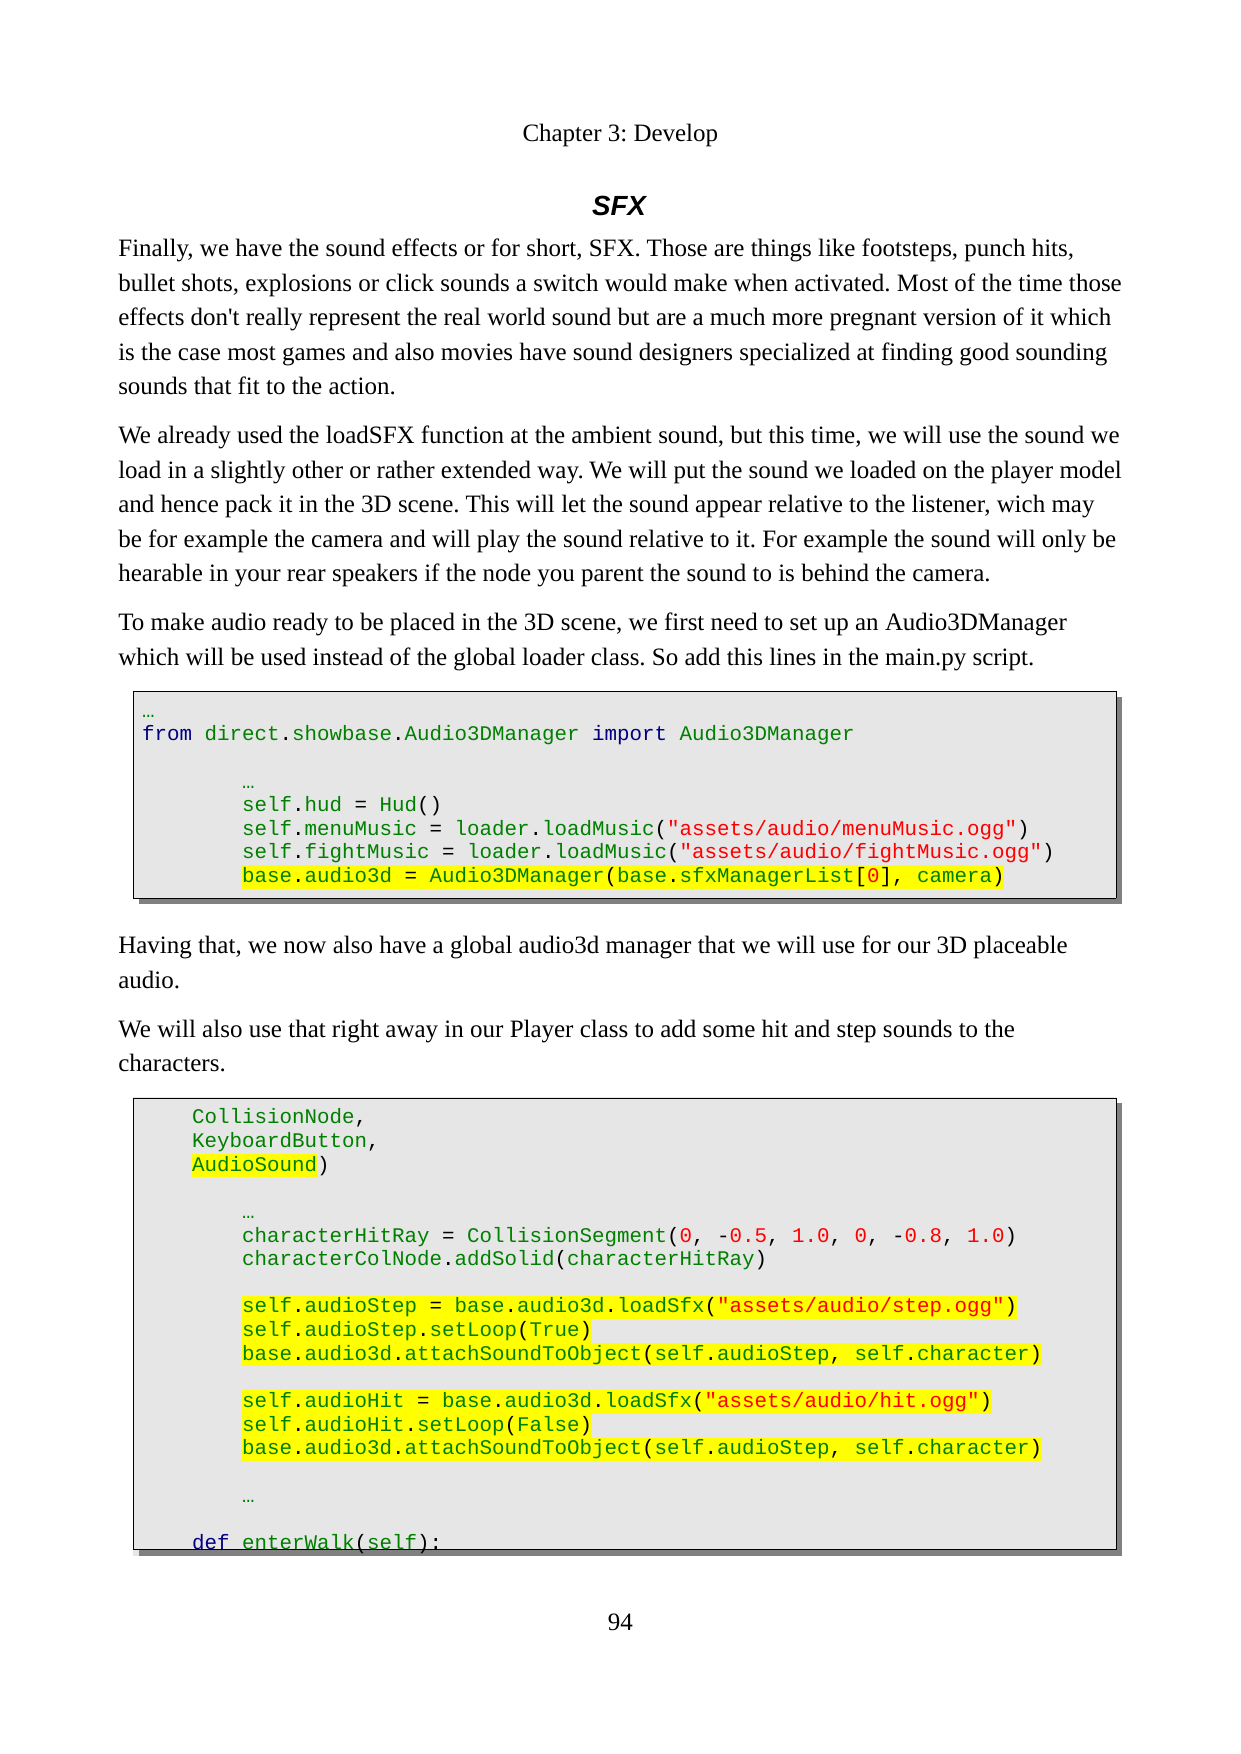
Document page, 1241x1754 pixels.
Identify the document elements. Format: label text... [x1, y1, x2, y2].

text characterColNode.addSolid(characterHitRay) [134, 1239, 1116, 1263]
text self.audioHit.setLoop(False) [134, 1405, 1116, 1428]
text … [134, 1476, 1116, 1499]
text AudioSound) [134, 1145, 1116, 1168]
text Finally, we have the sound effects or for short, SFX. Those are things like footsteps, punch hits, bullet shots, explosions or click sounds a switch would make when activated. Most of the time those effects don't really represent the real world sound but are a much more pregnant version of it which is the case most games and also movies have sound designers specialized at finding good sounding sounds that fit to the action. [118, 233, 1122, 400]
text … [134, 1192, 1116, 1216]
text self.audioHit = base.audio3d.loadSfx("assets/audio/hit.ogg") [134, 1381, 1116, 1405]
text self.audioStep.setLoop(True) [134, 1310, 1116, 1334]
text self.menuMusic = loader.loadMusic("assets/audio/menuMusic.ogg") [134, 809, 1116, 833]
text self.audioStep = base.audio3d.loadSfx("assets/audio/step.ogg") [134, 1287, 1116, 1310]
text … [134, 692, 1116, 714]
text We already used the loadSFX function at the ambient sound, but this time, we will use the sound we load in a slightly other or rather extended way. We will put the sound we loaded on the player model and hence pack it in the 3D scene. This will let the sound appear relative to the listener, wich may be for example the camera and will play the sound relative to it. For example the sound will only be hearable in your rear speakers if the node you parent the sound to is behind the camera. [118, 420, 1122, 587]
text We will also use that right away in our Player class to add some hit and step sounds to the characters. [118, 1014, 1122, 1077]
text base.audio3d = Audio3DManager(base.sfxManagerList[0], camera) [134, 856, 1116, 898]
text KeyboardButton, [134, 1121, 1116, 1145]
text To make audio ready to be placed in the 3D scene, we first need to set up an Audio3DManager which will be used instead of the global loader class. So add this lines in the main.py script. [118, 607, 1122, 670]
text from direct.showbase.Audio3DManager import Audio3DManager [134, 714, 1116, 738]
text self.hud = Hud() [134, 785, 1116, 809]
text def enterWalk(self): [134, 1523, 1116, 1549]
text … [134, 762, 1116, 785]
text characterHitRay = CollisionSegment(0, -0.5, 1.0, 0, -0.8, 1.0) [134, 1216, 1116, 1239]
text self.fightMusic = loader.loadMusic("assets/audio/fightMusic.ogg") [134, 833, 1116, 856]
subtitle SFX [118, 189, 1122, 221]
text base.audio3d.attachSoundToObject(self.audioStep, self.character) [134, 1334, 1116, 1357]
text Having that, we now also have a global audio3d manager that we will use for our 3D placeable audio. [118, 930, 1122, 993]
text base.audio3d.attachSoundToObject(self.audioStep, self.character) [134, 1428, 1116, 1452]
text CollisionNode, [134, 1099, 1116, 1121]
